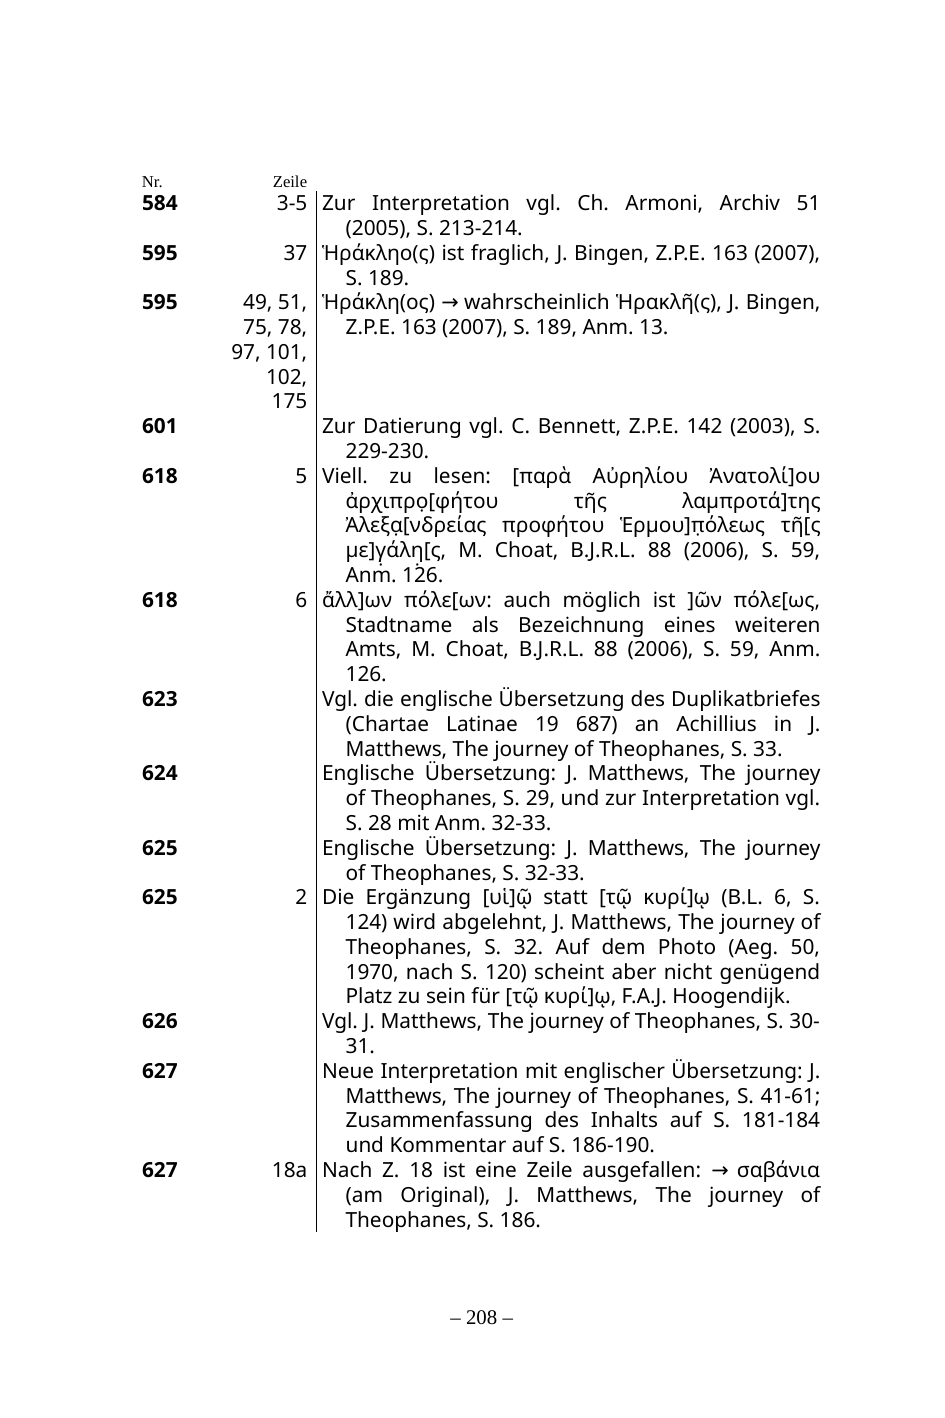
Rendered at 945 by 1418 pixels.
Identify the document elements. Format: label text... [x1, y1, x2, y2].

table_cell 49, 51, 75, 78, 97, 101, 102, 175 [224, 290, 316, 414]
table_cell 618 [136, 464, 224, 587]
table_cell Englische Übersetzung: J. Matthews, The journey of Theophanes, S. 32-33. [317, 835, 827, 885]
table_cell [224, 835, 316, 885]
table_cell 627 [136, 1158, 224, 1232]
table_cell [224, 761, 316, 835]
table_cell Viell. zu lesen: [παρὰ Αὐρηλίου Ἀνατολί]ου ἀρχιπρο̣[φήτου τῆς λαμπροτά]της Ἀλεξα̣[νδρείας προφήτου Ἑρμου]π̣όλεως τῆ[ς με]γ̣άλη̣[ς, M. Choat, B.J.R.L. 88 (2006), S. 59, Anm. 126. [317, 464, 827, 587]
table_cell 627 [136, 1059, 224, 1158]
table_cell 18a [224, 1158, 316, 1232]
table_cell 624 [136, 761, 224, 835]
table_cell ἄλλ]ων πόλε[ων: auch möglich ist ]ῶν πόλε[ως, Stadtname als Bezeichnung eines weiteren Amts, M. Choat, B.J.R.L. 88 (2006), S. 59, Anm. 126. [317, 588, 827, 687]
table_cell 623 [136, 687, 224, 761]
table_cell Zur Datierung vgl. C. Bennett, Z.P.E. 142 (2003), S. 229-230. [317, 414, 827, 463]
table_cell Die Ergänzung [υἱ]ῷ statt [τῷ κυρί]ῳ (B.L. 6, S. 124) wird abgelehnt, J. Matthews, The journey of Theophanes, S. 32. Auf dem Photo (Aeg. 50, 1970, nach S. 120) scheint aber nicht genügend Platz zu sein für [τῷ κυρί]ῳ, F.A.J. Hoogendijk. [317, 885, 827, 1009]
table_cell [224, 1059, 316, 1158]
table_cell Vgl. J. Matthews, The journey of Theophanes, S. 30-31. [317, 1009, 827, 1058]
table_cell 3-5 [224, 191, 316, 240]
table_cell 37 [224, 240, 316, 290]
table_cell Zur Interpretation vgl. Ch. Armoni, Archiv 51 (2005), S. 213-214. [317, 191, 827, 240]
table_cell 618 [136, 588, 224, 687]
table_cell 584 [136, 191, 224, 240]
table_cell Nach Z. 18 ist eine Zeile ausgefallen: → σαβάνια (am Original), J. Matthews, The journey of Theophanes, S. 186. [317, 1158, 827, 1232]
table_cell [224, 414, 316, 463]
table_cell Neue Interpretation mit englischer Übersetzung: J. Matthews, The journey of Theophanes, S. 41-61; Zusammenfassung des Inhalts auf S. 181-184 und Kommentar auf S. 186-190. [317, 1059, 827, 1158]
table_cell 625 [136, 885, 224, 1009]
table_cell 6 [224, 588, 316, 687]
table_cell Ἡράκληο(ς) ist fraglich, J. Bingen, Z.P.E. 163 (2007), S. 189. [317, 240, 827, 290]
table_cell [224, 1009, 316, 1058]
table_cell [224, 687, 316, 761]
table_cell 595 [136, 240, 224, 290]
table_cell Vgl. die englische Übersetzung des Duplikatbriefes (Chartae Latinae 19 687) an Achillius in J. Matthews, The journey of Theophanes, S. 33. [317, 687, 827, 761]
table_cell 625 [136, 835, 224, 885]
table_cell 2 [224, 885, 316, 1009]
table_cell 626 [136, 1009, 224, 1058]
table_cell 5 [224, 464, 316, 587]
table_cell Englische Übersetzung: J. Matthews, The journey of Theophanes, S. 29, und zur Interpretation vgl. S. 28 mit Anm. 32-33. [317, 761, 827, 835]
table_cell 601 [136, 414, 224, 463]
table_cell 595 [136, 290, 224, 414]
table_cell Ἡράκλη(ος) → wahrscheinlich Ἡρακλῆ(ς), J. Bingen, Z.P.E. 163 (2007), S. 189, Anm. 13. [317, 290, 827, 414]
